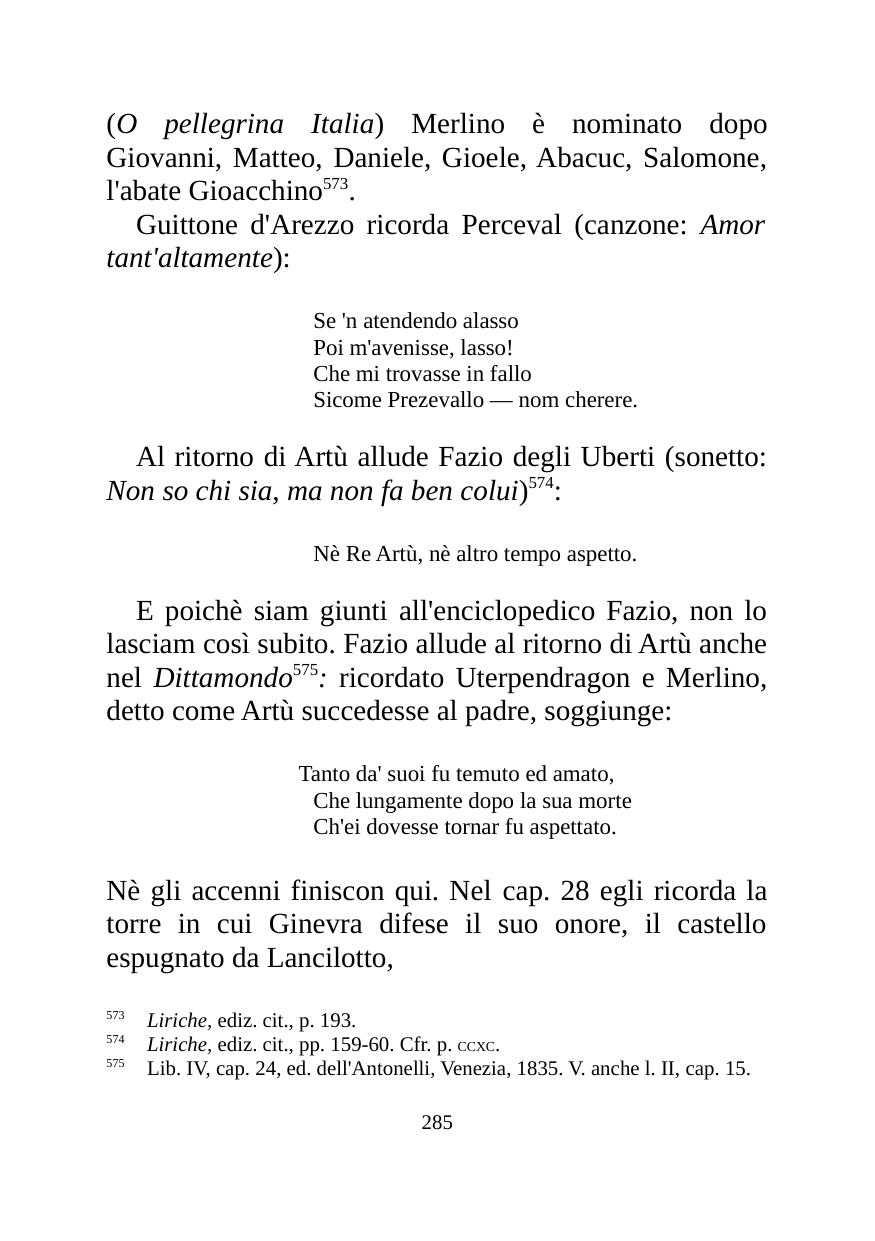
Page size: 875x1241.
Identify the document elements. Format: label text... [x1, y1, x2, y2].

text Guittone d'Arezzo ricorda Perceval (canzone: Amor tant'altamente): [106, 207, 768, 274]
text Tanto da' suoi fu temuto ed amato, [269, 760, 768, 787]
text Lib. IV, cap. 24, ed. dell'Antonelli, Venezia, 1835. V. anche l. II, cap. 15. [106, 1056, 768, 1080]
text (O pellegrina Italia) Merlino è nominato dopo Giovanni, Matteo, Daniele, Gioele, Abacuc, Salomone, l'abate Gioacchino. [106, 106, 768, 207]
text Nè gli accenni finiscon qui. Nel cap. 28 egli ricorda la torre in cui Ginevra difese il suo onore, il castello espugnato da Lancilotto, [106, 873, 768, 973]
text Sicome Prezevallo — nom cherere. [283, 387, 768, 413]
text Nè Re Artù, nè altro tempo aspetto. [283, 540, 768, 566]
text Al ritorno di Artù allude Fazio degli Uberti (sonetto: Non so chi sia, ma non fa ben colui): [106, 439, 768, 506]
text Liriche, ediz. cit., pp. 159-60. Cfr. p. ccxc. [106, 1032, 768, 1056]
text Liriche, ediz. cit., p. 193. [106, 1008, 768, 1032]
text Poi m'avenisse, lasso! [283, 334, 768, 360]
text E poichè siam giunti all'enciclopedico Fazio, non lo lasciam così subito. Fazio allude al ritorno di Artù anche nel Dittamondo: ricordato Uterpendragon e Merlino, detto come Artù succedesse al padre, soggiunge: [106, 593, 768, 727]
text Che lungamente dopo la sua morte [283, 787, 768, 813]
text Che mi trovasse in fallo [283, 360, 768, 387]
text Ch'ei dovesse tornar fu aspettato. [283, 813, 768, 839]
text Se 'n atendendo alasso [283, 307, 768, 334]
